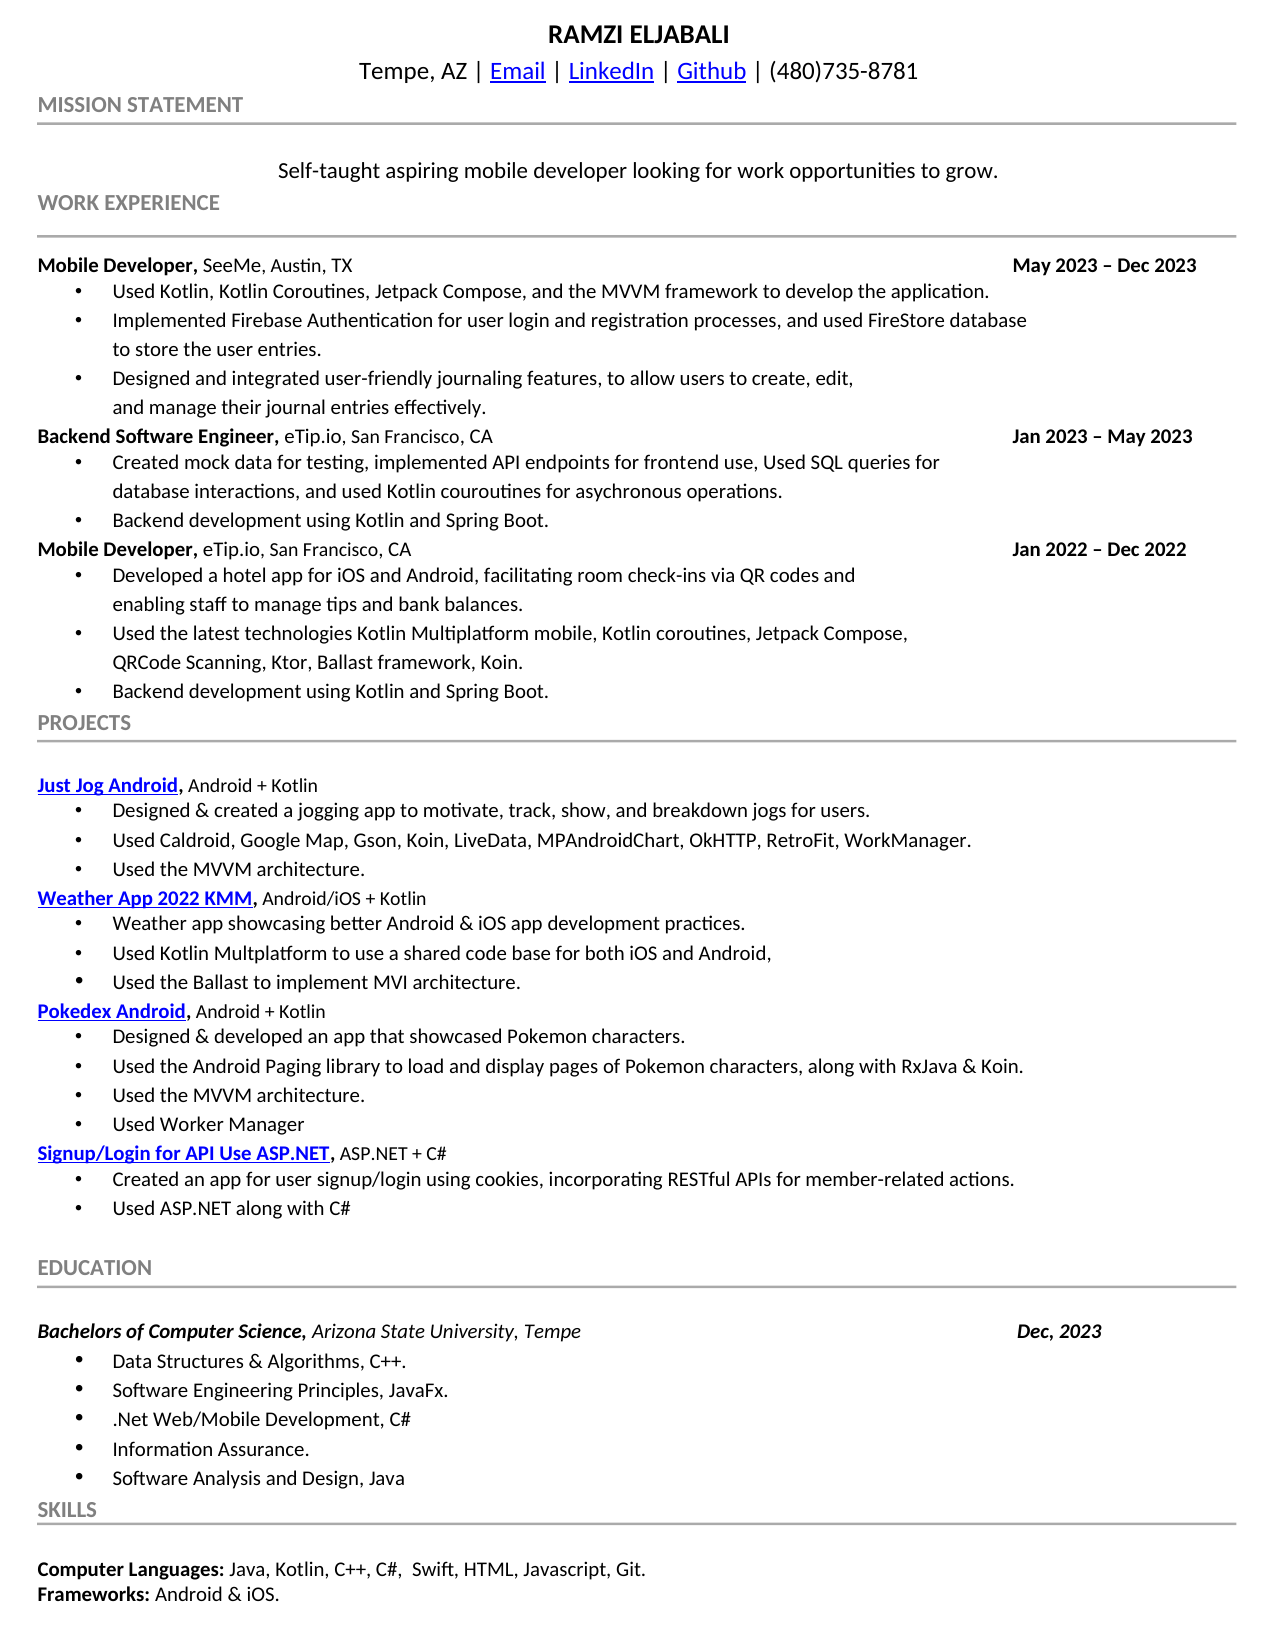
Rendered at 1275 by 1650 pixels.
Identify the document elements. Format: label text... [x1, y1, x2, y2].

list Used Kotlin, Kotlin Coroutines, Jetpack Compose, and the MVVM framework to develop the application. [75, 278, 1240, 303]
list Used ASP.NET along with C# [75, 1195, 1240, 1220]
list and manage their journal entries effectively. [75, 394, 1240, 420]
list Used Caldroid, Google Map, Gson, Koin, LiveData, MPAndroidChart, OkHTTP, RetroFit, WorkManager. [75, 827, 1240, 852]
list Software Analysis and Design, Java [75, 1465, 1240, 1491]
text PROJECTS [37, 708, 1240, 768]
text Weather App 2022 KMM, Android/iOS + Kotlin [37, 885, 1240, 911]
list .Net Web/Mobile Development, C# [75, 1407, 1240, 1432]
text Mobile Developer, SeeMe, Austin, TX May 2023 – Dec 2023 [37, 252, 1240, 278]
list enabling staff to manage tips and bank balances. [75, 591, 1240, 617]
text Signup/Login for API Use ASP.NET, ASP.NET + C# [37, 1140, 1240, 1166]
text Pokedex Android, Android + Kotlin [37, 998, 1240, 1024]
list Used the Android Paging library to load and display pages of Pokemon characters, along with RxJava & Koin. [75, 1053, 1240, 1078]
list database interactions, and used Kotlin couroutines for asychronous operations. [75, 478, 1240, 504]
list Data Structures & Algorithms, C++. [75, 1348, 1240, 1373]
list Backend development using Kotlin and Spring Boot. [75, 507, 1240, 533]
list Developed a hotel app for iOS and Android, facilitating room check-ins via QR codes and [75, 562, 1240, 587]
list Used the MVVM architecture. [75, 1082, 1240, 1107]
text Mobile Developer, eTip.io, San Francisco, CA Jan 2022 – Dec 2022 [37, 537, 1240, 562]
text MISSION STATEMENT [37, 90, 1240, 152]
text Just Jog Android, Android + Kotlin [37, 772, 1240, 798]
text Frameworks: Android & iOS. [37, 1581, 1240, 1607]
list Used the MVVM architecture. [75, 856, 1240, 881]
text Computer Languages: Java, Kotlin, C++, C#, Swift, HTML, Javascript, Git. [37, 1556, 1240, 1581]
text SKILLS [37, 1495, 1240, 1523]
list Software Engineering Principles, JavaFx. [75, 1377, 1240, 1403]
list Designed & developed an app that showcased Pokemon characters. [75, 1024, 1240, 1049]
list Used Kotlin Multplatform to use a shared code base for both iOS and Android, [75, 940, 1240, 965]
list Implemented Firebase Authentication for user login and registration processes, and used FireStore database [75, 307, 1240, 332]
list Weather app showcasing better Android & iOS app development practices. [75, 911, 1240, 936]
list Created an app for user signup/login using cookies, incorporating RESTful APIs for member-related actions. [75, 1166, 1240, 1191]
text Backend Software Engineer, eTip.io, San Francisco, CA Jan 2023 – May 2023 [37, 424, 1240, 449]
list Information Assurance. [75, 1436, 1240, 1462]
list Created mock data for testing, implemented API endpoints for frontend use, Used SQL queries for [75, 449, 1240, 474]
list Used the latest technologies Kotlin Multiplatform mobile, Kotlin coroutines, Jetpack Compose, QRCode Scanning, Ktor, Ballast framework, Koin. [75, 620, 1240, 675]
list to store the user entries. [75, 336, 1240, 362]
list Designed & created a jogging app to motivate, track, show, and breakdown jogs for users. [75, 798, 1240, 823]
list Backend development using Kotlin and Spring Boot. [75, 679, 1240, 704]
list Designed and integrated user-friendly journaling features, to allow users to create, edit, [75, 365, 1240, 391]
text WORK EXPERIENCE [37, 188, 1240, 249]
list Used the Ballast to implement MVI architecture. [75, 969, 1240, 994]
text RAMZI ELJABALI Tempe, AZ | Email | LinkedIn | Github | (480)735-8781 [37, 18, 1240, 86]
list Used Worker Manager [75, 1111, 1240, 1137]
text EDUCATION Bachelors of Computer Science, Arizona State University, Tempe Dec, 2023 [37, 1253, 1240, 1344]
text Self-taught aspiring mobile developer looking for work opportunities to grow. [37, 156, 1240, 184]
